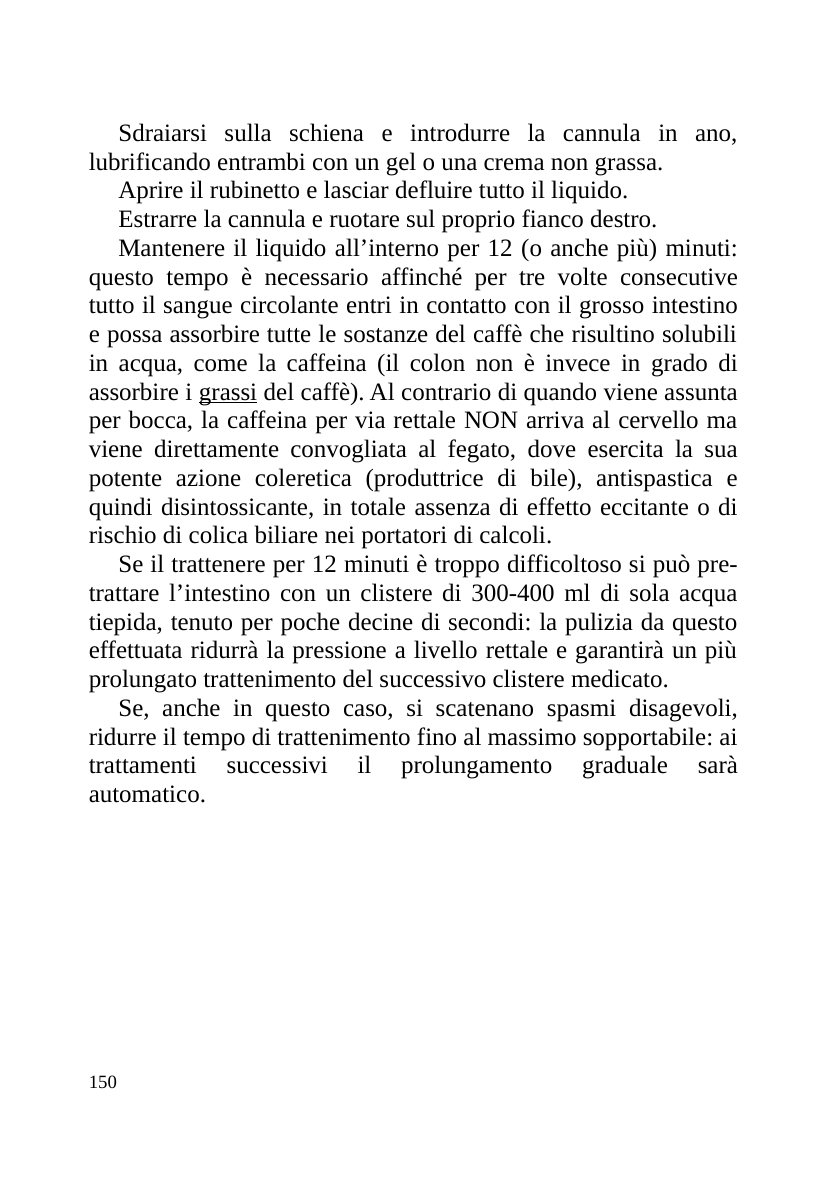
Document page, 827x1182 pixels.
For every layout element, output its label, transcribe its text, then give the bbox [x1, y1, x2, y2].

text Se, anche in questo caso, si scatenano spasmi disagevoli, ridurre il tempo di trattenimento fino al massimo sopportabile: ai trattamenti successivi il prolungamento graduale sarà automatico. [88, 693, 738, 808]
text Sdraiarsi sulla schiena e introdurre la cannula in ano, lubrificando entrambi con un gel o una crema non grassa. [88, 118, 738, 176]
text Mantenere il liquido all’interno per 12 (o anche più) minuti: questo tempo è necessario affinché per tre volte consecutive tutto il sangue circolante entri in contatto con il grosso intestino e possa assorbire tutte le sostanze del caffè che risultino solubili in acqua, come la caffeina (il colon non è invece in grado di assorbire i grassi del caffè). Al contrario di quando viene assunta per bocca, la caffeina per via rettale NON arriva al cervello ma viene direttamente convogliata al fegato, dove esercita la sua potente azione coleretica (produttrice di bile), antispastica e quindi disintossicante, in totale assenza di effetto eccitante o di rischio di colica biliare nei portatori di calcoli. [88, 233, 738, 549]
text Estrarre la cannula e ruotare sul proprio fianco destro. [88, 204, 738, 233]
text Aprire il rubinetto e lasciar defluire tutto il liquido. [88, 176, 738, 204]
text Se il trattenere per 12 minuti è troppo difficoltoso si può pre- trattare l’intestino con un clistere di 300-400 ml di sola acqua tiepida, tenuto per poche decine di secondi: la pulizia da questo effettuata ridurrà la pressione a livello rettale e garantirà un più prolungato trattenimento del successivo clistere medicato. [88, 549, 738, 693]
